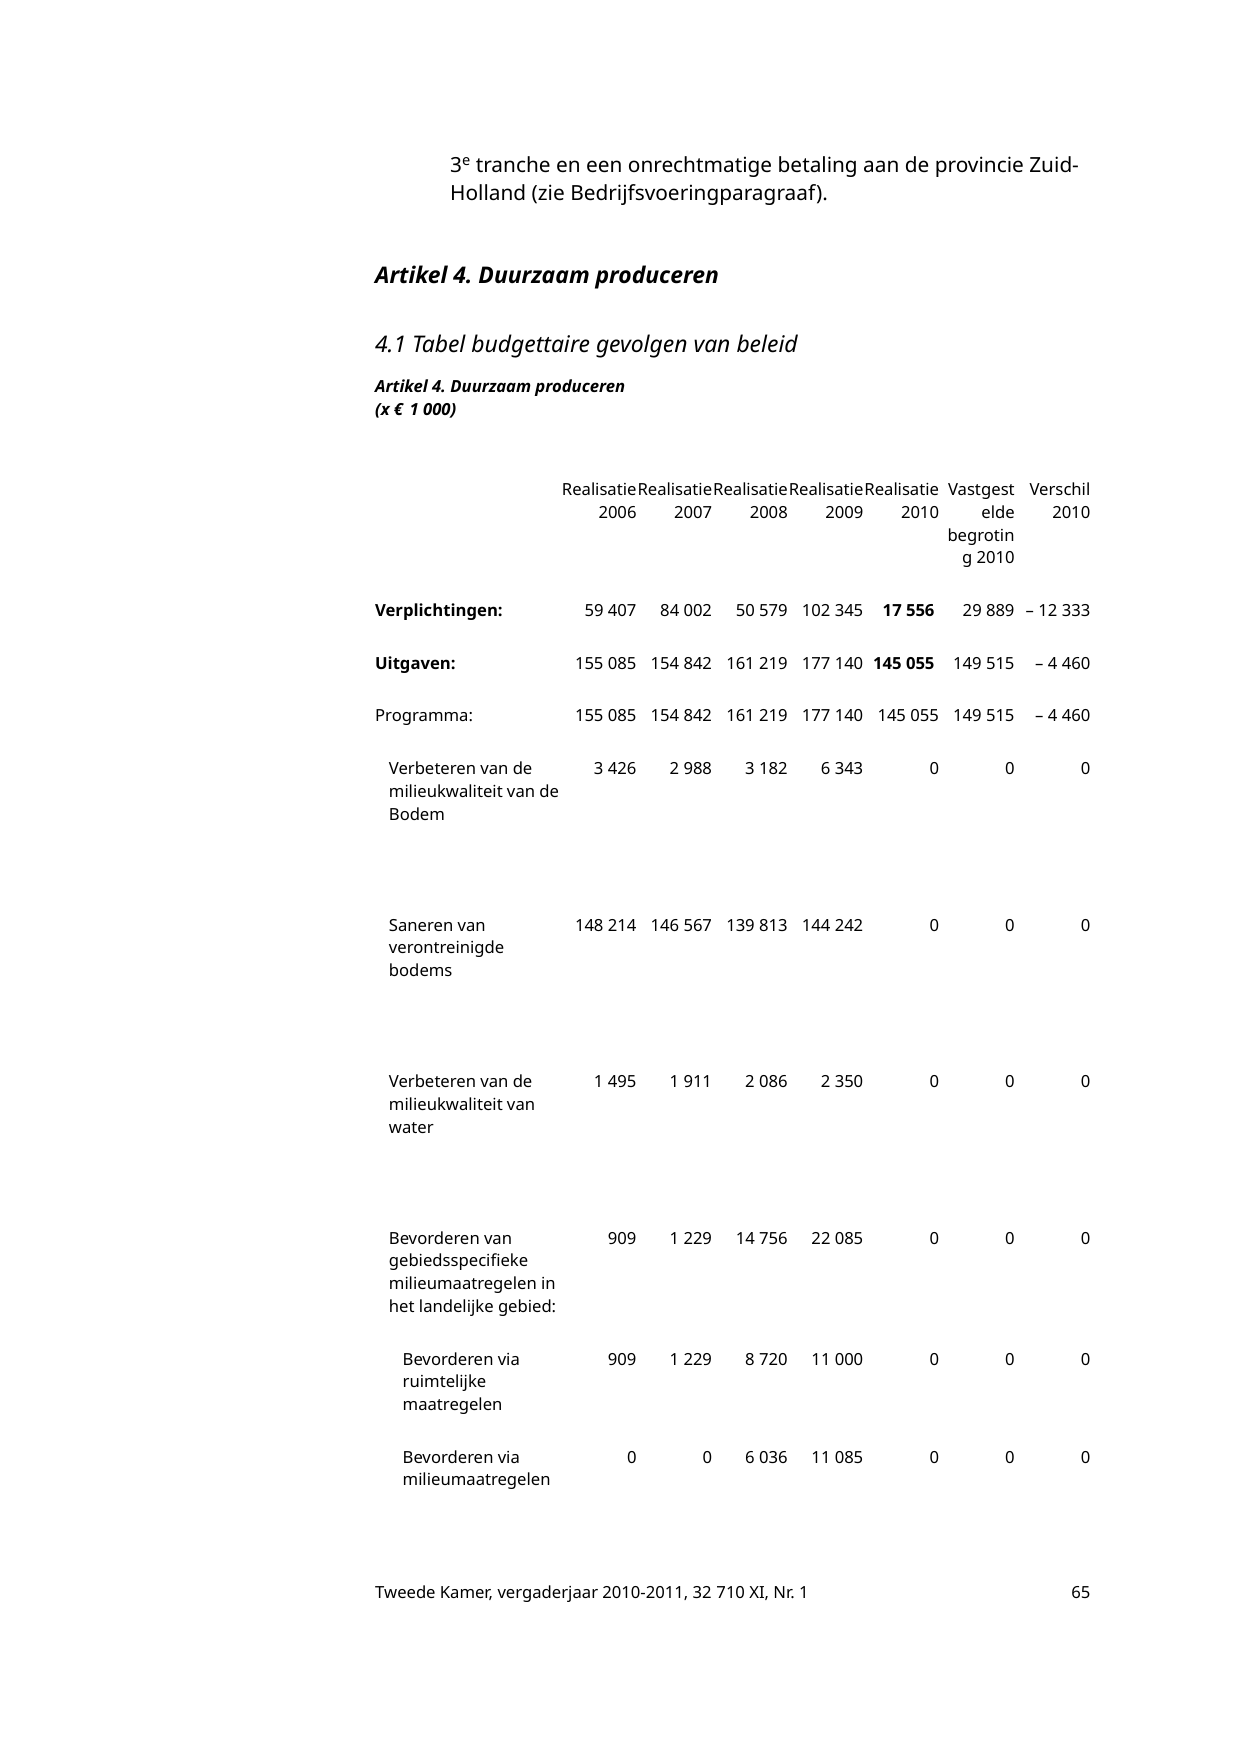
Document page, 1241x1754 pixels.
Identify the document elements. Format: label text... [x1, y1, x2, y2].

table_cell 59 407 [561, 599, 636, 651]
table_cell [375, 1226, 389, 1347]
table_cell [788, 1011, 863, 1070]
table_cell 29 889 [939, 599, 1014, 651]
table_cell [636, 1011, 712, 1070]
table_cell 145 055 [863, 651, 939, 704]
table_cell 11 000 [788, 1347, 863, 1445]
table_cell 0 [1014, 913, 1090, 1011]
table_cell 0 [1014, 1347, 1090, 1445]
table_cell 139 813 [712, 913, 787, 1011]
table_cell Saneren van verontreinigde bodems [389, 913, 561, 1011]
table_cell 154 842 [636, 704, 712, 757]
table_cell [1014, 855, 1090, 913]
subtitle 4.1 Tabel budgettaire gevolgen van beleid [375, 328, 1090, 359]
table_cell [375, 757, 389, 855]
table_cell [375, 1168, 561, 1226]
table_header [375, 478, 561, 598]
table_cell 0 [863, 757, 939, 855]
table_cell 149 515 [939, 651, 1014, 704]
table_cell [375, 1070, 389, 1168]
table_cell 909 [561, 1226, 636, 1347]
subtitle Artikel 4. Duurzaam produceren [375, 259, 1090, 291]
table_cell 0 [939, 1347, 1014, 1445]
table_header Verschil 2010 [1014, 478, 1090, 598]
table_cell 11 085 [788, 1445, 863, 1521]
table_cell [863, 1168, 939, 1226]
table_header Realisatie 2009 [788, 478, 863, 598]
table_cell 0 [863, 1347, 939, 1445]
table_cell 0 [939, 757, 1014, 855]
table_cell 0 [863, 1226, 939, 1347]
table_cell 2 350 [788, 1070, 863, 1168]
table_cell 3 426 [561, 757, 636, 855]
table_cell [939, 1011, 1014, 1070]
table_cell [561, 855, 636, 913]
table_cell [561, 1011, 636, 1070]
table_cell 6 036 [712, 1445, 787, 1521]
table_cell 0 [863, 913, 939, 1011]
table_cell 177 140 [788, 704, 863, 757]
table_cell 0 [863, 1445, 939, 1521]
table_cell 155 085 [561, 651, 636, 704]
table_cell 909 [561, 1347, 636, 1445]
table_cell 3 182 [712, 757, 787, 855]
table_cell 1 495 [561, 1070, 636, 1168]
table_cell [863, 1011, 939, 1070]
table_cell 0 [939, 1226, 1014, 1347]
text (x € 1 000) [375, 397, 1090, 420]
table_cell [375, 1011, 561, 1070]
table_header Realisatie 2008 [712, 478, 787, 598]
table_cell 0 [939, 1445, 1014, 1521]
table_cell [939, 855, 1014, 913]
table_cell 0 [1014, 757, 1090, 855]
table_cell 145 055 [863, 704, 939, 757]
table_cell Verbeteren van de milieukwaliteit van water [389, 1070, 561, 1168]
table_cell 22 085 [788, 1226, 863, 1347]
table_cell Bevorderen via milieumaatregelen [403, 1445, 561, 1521]
table_cell [389, 1347, 402, 1445]
table_cell [712, 1168, 787, 1226]
table_cell 0 [939, 913, 1014, 1011]
table_cell 177 140 [788, 651, 863, 704]
table_cell [375, 1347, 389, 1445]
table_cell Bevorderen via ruimtelijke maatregelen [403, 1347, 561, 1445]
table_cell 6 343 [788, 757, 863, 855]
table_cell [561, 1168, 636, 1226]
table_cell [788, 1168, 863, 1226]
table_cell [863, 855, 939, 913]
table_cell [939, 1168, 1014, 1226]
table_header Realisatie 2006 [561, 478, 636, 598]
table_cell 146 567 [636, 913, 712, 1011]
table_cell [1014, 1168, 1090, 1226]
table_cell 2 086 [712, 1070, 787, 1168]
table_cell 0 [863, 1070, 939, 1168]
text Artikel 4. Duurzaam produceren [375, 374, 1090, 397]
table_cell 0 [636, 1445, 712, 1521]
table_cell – 12 333 [1014, 599, 1090, 651]
table_cell 0 [939, 1070, 1014, 1168]
table_cell [389, 1445, 402, 1521]
table_cell [788, 855, 863, 913]
table_cell 149 515 [939, 704, 1014, 757]
table_header Realisatie 2007 [636, 478, 712, 598]
table_cell – 4 460 [1014, 704, 1090, 757]
table_cell [375, 1445, 389, 1521]
table_header Realisatie 2010 [863, 478, 939, 598]
table_cell 0 [1014, 1226, 1090, 1347]
table_header Vastgestelde begroting 2010 [939, 478, 1014, 598]
table_cell 14 756 [712, 1226, 787, 1347]
table_cell 102 345 [788, 599, 863, 651]
table_cell [712, 1011, 787, 1070]
table_cell 0 [561, 1445, 636, 1521]
table_cell 2 988 [636, 757, 712, 855]
table_cell 1 229 [636, 1347, 712, 1445]
table_cell 161 219 [712, 651, 787, 704]
table_cell Bevorderen van gebiedsspecifieke milieumaatregelen in het landelijke gebied: [389, 1226, 561, 1347]
table_cell Programma: [375, 704, 561, 757]
table_cell [375, 913, 389, 1011]
table_cell [712, 855, 787, 913]
table_cell – 4 460 [1014, 651, 1090, 704]
table_cell [636, 1168, 712, 1226]
list 3e tranche en een onrechtmatige betaling aan de provincie Zuid-Holland (zie Bedrijfsvoeringparagraaf). [375, 150, 1090, 207]
table_cell 50 579 [712, 599, 787, 651]
table_cell Verbeteren van de milieukwaliteit van de Bodem [389, 757, 561, 855]
table_cell 0 [1014, 1445, 1090, 1521]
table_cell Verplichtingen: [375, 599, 561, 651]
table_cell 144 242 [788, 913, 863, 1011]
table_cell [1014, 1011, 1090, 1070]
table_cell [375, 855, 561, 913]
table_cell 148 214 [561, 913, 636, 1011]
table_cell Uitgaven: [375, 651, 561, 704]
table_cell 154 842 [636, 651, 712, 704]
table_cell 84 002 [636, 599, 712, 651]
table_cell 1 229 [636, 1226, 712, 1347]
table_cell 161 219 [712, 704, 787, 757]
table_cell 1 911 [636, 1070, 712, 1168]
table_cell 155 085 [561, 704, 636, 757]
table_cell [636, 855, 712, 913]
table_cell 0 [1014, 1070, 1090, 1168]
table_cell 17 556 [863, 599, 939, 651]
table_cell 8 720 [712, 1347, 787, 1445]
